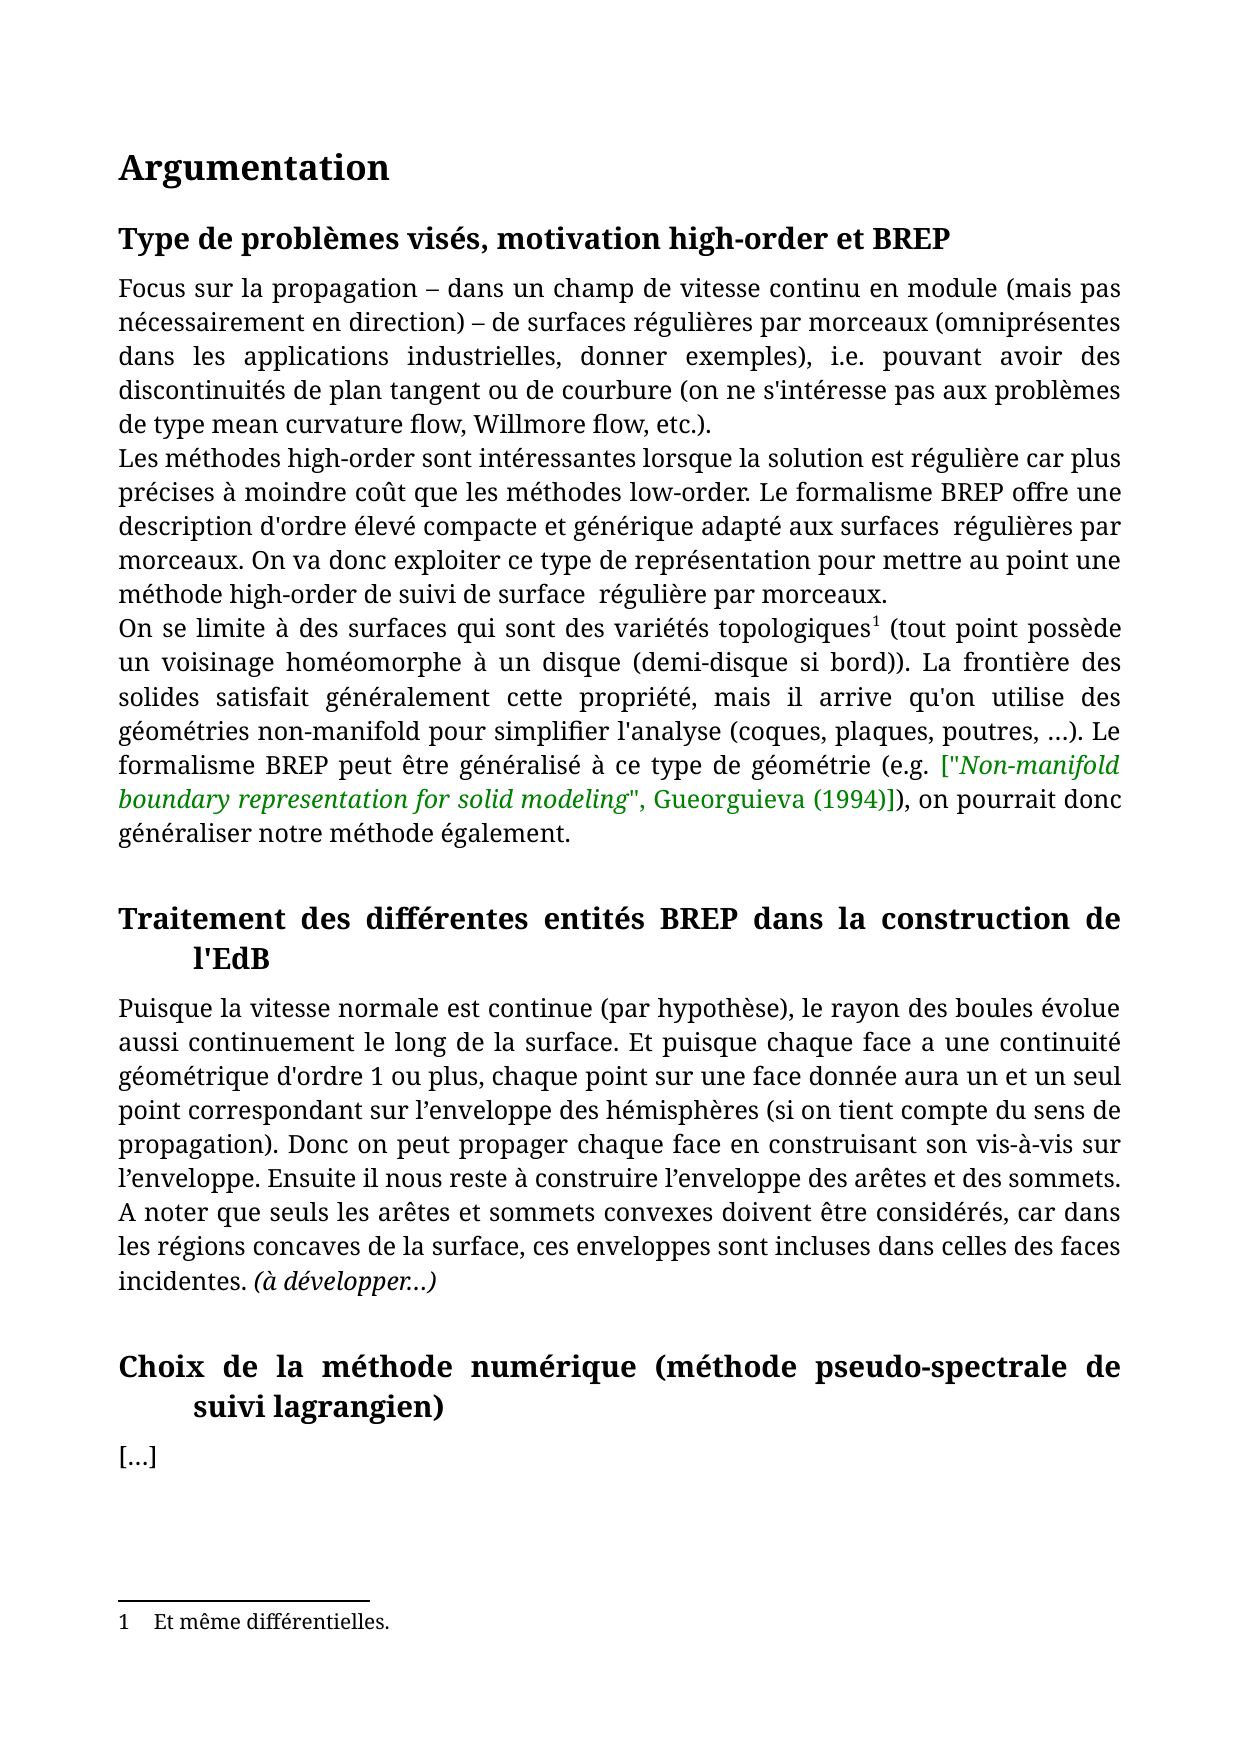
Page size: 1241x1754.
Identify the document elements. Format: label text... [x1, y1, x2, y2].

subtitle Choix de la méthode numérique (méthode pseudo-spectrale de suivi lagrangien) [118, 1346, 1122, 1426]
text Puisque la vitesse normale est continue (par hypothèse), le rayon des boules évolue aussi continuement le long de la surface. Et puisque chaque face a une continuité géométrique d'ordre 1 ou plus, chaque point sur une face donnée aura un et un seul point correspondant sur l’enveloppe des hémisphères (si on tient compte du sens de propagation). Donc on peut propager chaque face en construisant son vis-à-vis sur l’enveloppe. Ensuite il nous reste à construire l’enveloppe des arêtes et des sommets. A noter que seuls les arêtes et sommets convexes doivent être considérés, car dans les régions concaves de la surface, ces enveloppes sont incluses dans celles des faces incidentes. (à développer…) [118, 991, 1122, 1297]
text Et même différentielles. [118, 1607, 1122, 1636]
subtitle Traitement des différentes entités BREP dans la construction de l'EdB [118, 898, 1122, 978]
text On se limite à des surfaces qui sont des variétés topologiques (tout point possède un voisinage homéomorphe à un disque (demi-disque si bord)). La frontière des solides satisfait généralement cette propriété, mais il arrive qu'on utilise des géométries non-manifold pour simplifier l'analyse (coques, plaques, poutres, …). Le formalisme BREP peut être généralisé à ce type de géométrie (e.g. ["Non-manifold boundary representation for solid modeling", Gueorguieva (1994)]), on pourrait donc généraliser notre méthode également. [118, 611, 1122, 849]
text […] [118, 1438, 1122, 1472]
subtitle Argumentation [118, 143, 1122, 191]
subtitle Type de problèmes visés, motivation high-order et BREP [118, 218, 1122, 258]
text Focus sur la propagation – dans un champ de vitesse continu en module (mais pas nécessairement en direction) – de surfaces régulières par morceaux (omniprésentes dans les applications industrielles, donner exemples), i.e. pouvant avoir des discontinuités de plan tangent ou de courbure (on ne s'intéresse pas aux problèmes de type mean curvature flow, Willmore flow, etc.). [118, 270, 1122, 441]
text Les méthodes high-order sont intéressantes lorsque la solution est régulière car plus précises à moindre coût que les méthodes low-order. Le formalisme BREP offre une description d'ordre élevé compacte et générique adapté aux surfaces régulières par morceaux. On va donc exploiter ce type de représentation pour mettre au point une méthode high-order de suivi de surface régulière par morceaux. [118, 441, 1122, 611]
